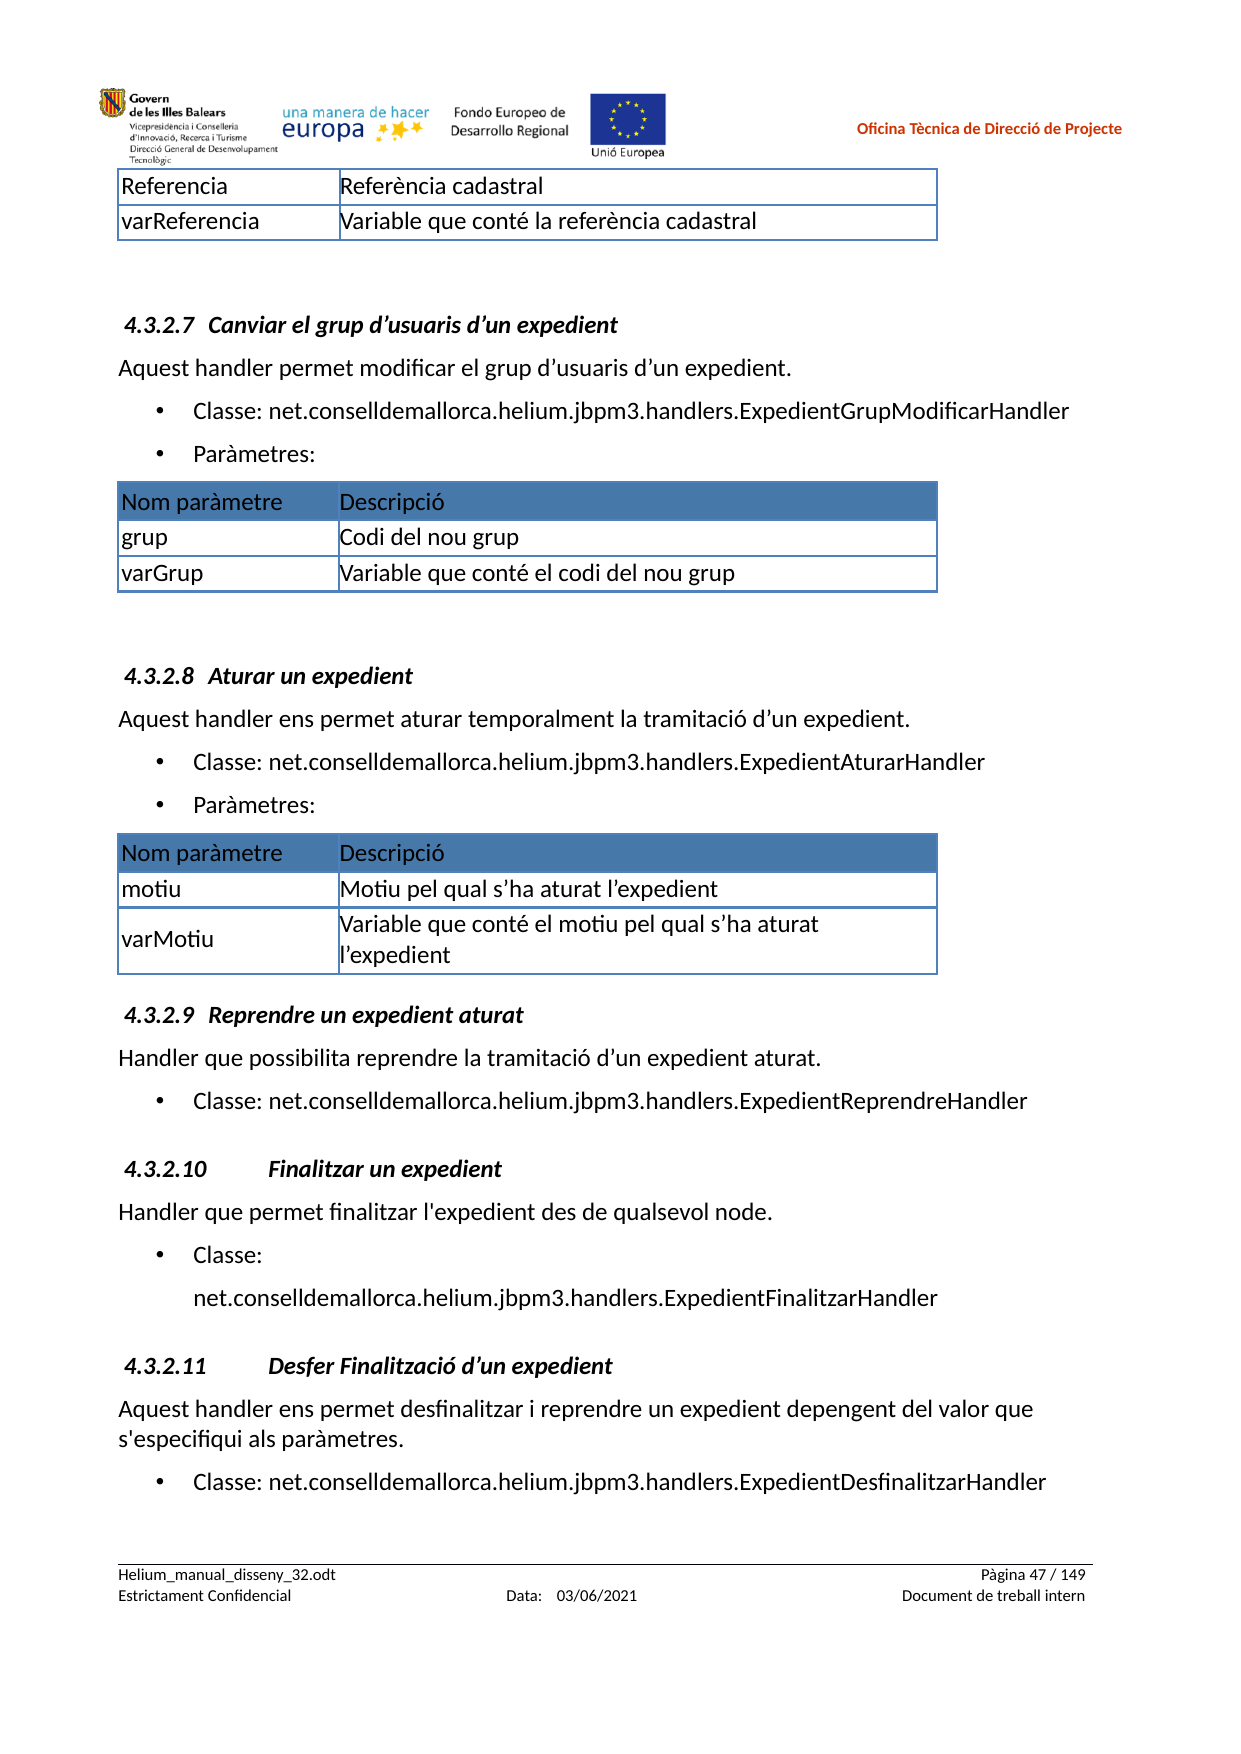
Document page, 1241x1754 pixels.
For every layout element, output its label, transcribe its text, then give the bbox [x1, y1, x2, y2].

table_cell Referencia [119, 170, 339, 203]
list Paràmetres: [156, 438, 1122, 468]
table_header Descripció [340, 835, 936, 871]
text Handler que permet finalitzar l'expedient des de qualsevol node. [118, 1196, 1122, 1227]
text Aquest handler ens permet aturar temporalment la tramitació d’un expedient. [118, 703, 1122, 734]
subtitle Reprendre un expedient aturat [118, 999, 1122, 1030]
table_cell motiu [119, 873, 338, 906]
table_cell varGrup [119, 557, 338, 590]
list Classe: net.conselldemallorca.helium.jbpm3.handlers.ExpedientAturarHandler [156, 746, 1122, 777]
list Classe: net.conselldemallorca.helium.jbpm3.handlers.ExpedientReprendreHandler [156, 1085, 1122, 1116]
table_cell Variable que conté el codi del nou grup [340, 557, 936, 590]
text Aquest handler permet modificar el grup d’usuaris d’un expedient. [118, 352, 1122, 382]
list net.conselldemallorca.helium.jbpm3.handlers.ExpedientFinalitzarHandler [156, 1282, 1122, 1313]
table_cell Referència cadastral [341, 170, 936, 203]
text Handler que possibilita reprendre la tramitació d’un expedient aturat. [118, 1042, 1122, 1073]
picture [99, 87, 668, 166]
table_header Nom paràmetre [119, 483, 338, 519]
table_cell Codi del nou grup [340, 521, 936, 555]
table_header Nom paràmetre [119, 835, 338, 871]
table_cell varReferencia [119, 206, 339, 239]
table_cell Variable que conté la referència cadastral [341, 206, 936, 239]
table_cell Motiu pel qual s’ha aturat l’expedient [340, 873, 936, 906]
table_cell varMotiu [119, 909, 338, 972]
subtitle Finalitzar un expedient [118, 1153, 1122, 1184]
table_cell grup [119, 521, 338, 555]
subtitle Aturar un expedient [118, 661, 1122, 691]
subtitle Canviar el grup d’usuaris d’un expedient [118, 309, 1122, 339]
list Classe: net.conselldemallorca.helium.jbpm3.handlers.ExpedientGrupModificarHandler [156, 395, 1122, 425]
table_cell Variable que conté el motiu pel qual s’ha aturat l’expedient [340, 909, 936, 972]
list Paràmetres: [156, 789, 1122, 820]
list Classe: [156, 1239, 1122, 1270]
list Classe: net.conselldemallorca.helium.jbpm3.handlers.ExpedientDesfinalitzarHandler [156, 1467, 1122, 1497]
text Aquest handler ens permet desfinalitzar i reprendre un expedient depengent del valor que s'especifiqui als paràmetres. [118, 1393, 1122, 1454]
subtitle Desfer Finalització d’un expedient [118, 1350, 1122, 1381]
table_header Descripció [340, 483, 936, 519]
